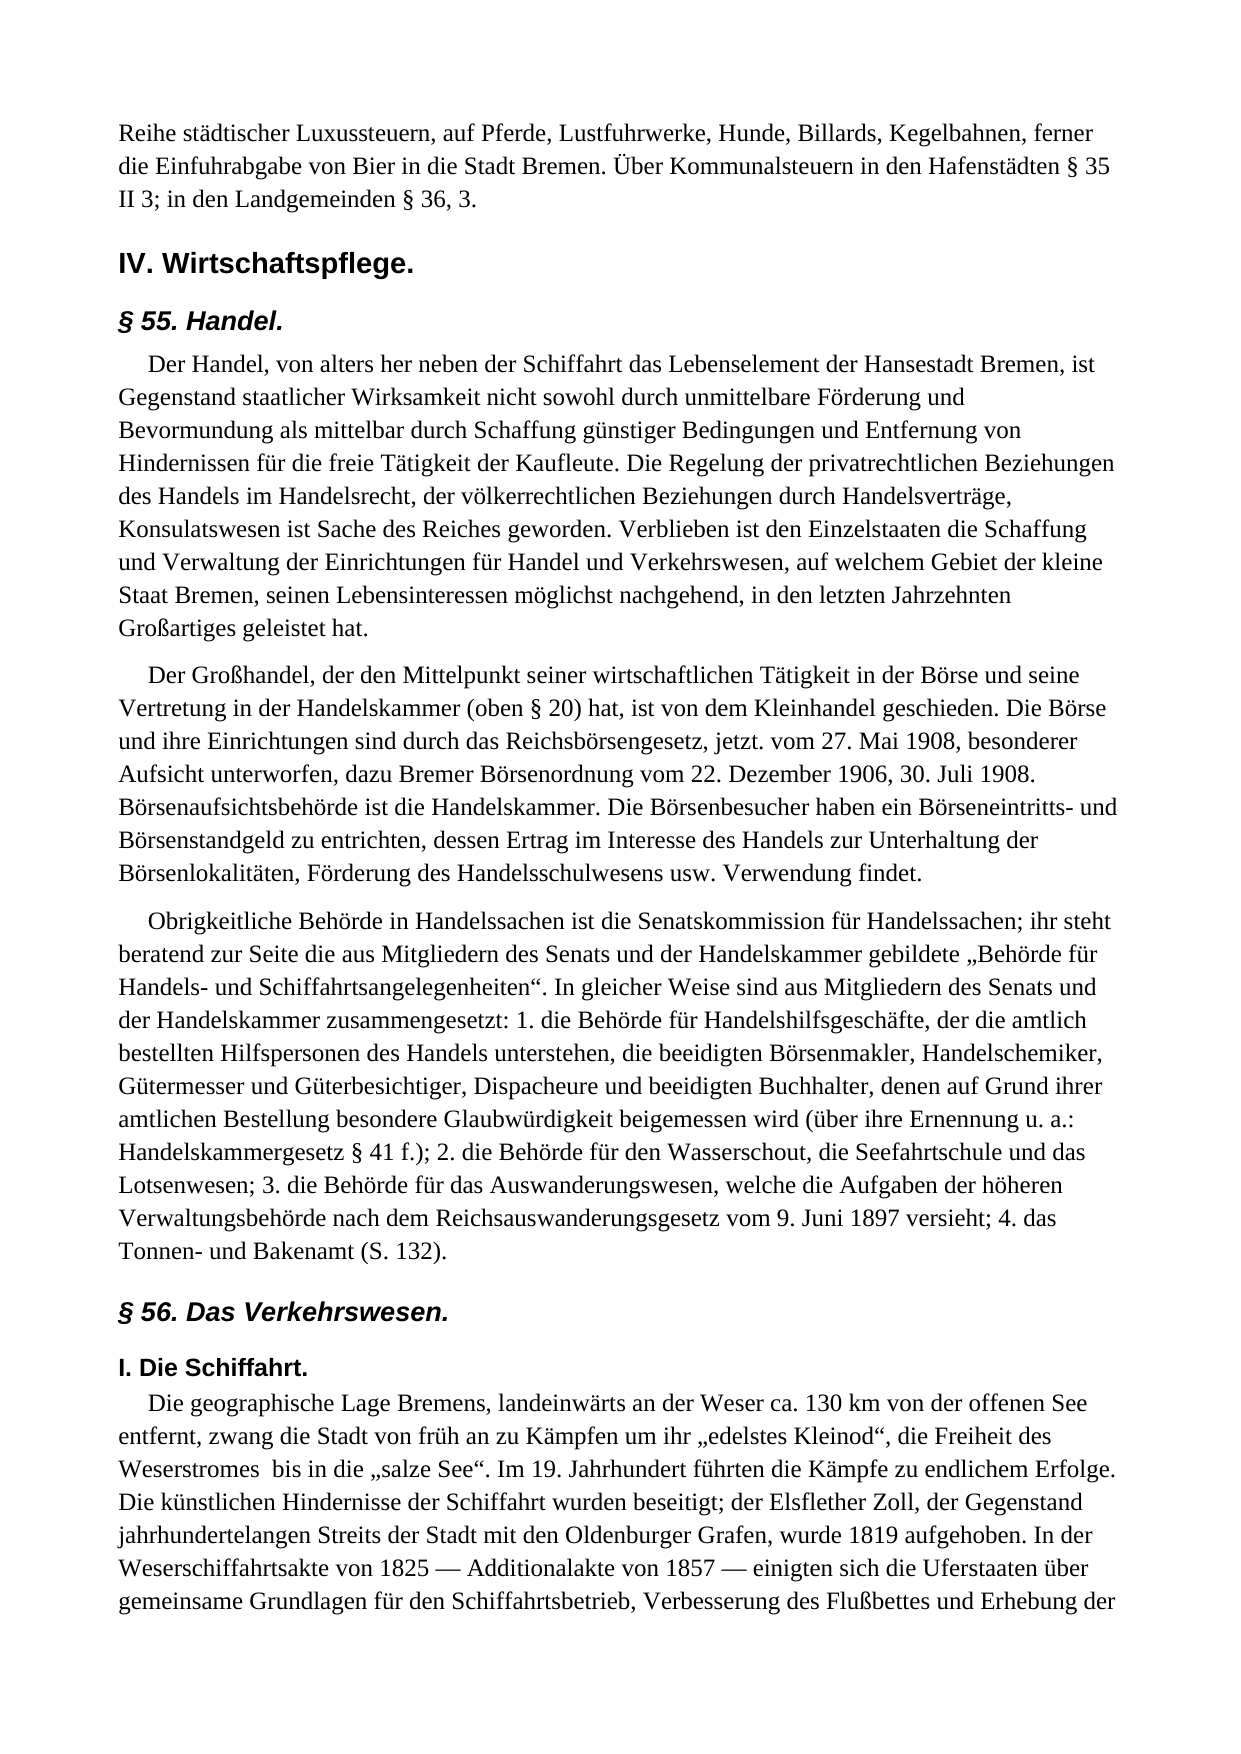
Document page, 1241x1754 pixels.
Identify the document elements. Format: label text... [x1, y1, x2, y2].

text Reihe städtischer Luxussteuern, auf Pferde, Lustfuhrwerke, Hunde, Billards, Kegelbahnen, ferner die Einfuhrabgabe von Bier in die Stadt Bremen. Über Kommunalsteuern in den Hafenstädten § 35 II 3; in den Landgemeinden § 36, 3. [118, 118, 1122, 213]
text Der Großhandel, der den Mittelpunkt seiner wirtschaftlichen Tätigkeit in der Börse und seine Vertretung in der Handelskammer (oben § 20) hat, ist von dem Kleinhandel geschieden. Die Börse und ihre Einrichtungen sind durch das Reichsbörsengesetz, jetzt. vom 27. Mai 1908, besonderer Aufsicht unterworfen, dazu Bremer Börsenordnung vom 22. Dezember 1906, 30. Juli 1908. Börsenaufsichtsbehörde ist die Handelskammer. Die Börsenbesucher haben ein Börseneintritts- und Börsenstandgeld zu entrichten, dessen Ertrag im Interesse des Handels zur Unterhaltung der Börsenlokalitäten, Förderung des Handelsschulwesens usw. Verwendung findet. [118, 660, 1122, 887]
subtitle I. Die Schiffahrt. [118, 1353, 1122, 1381]
subtitle § 55. Handel. [118, 305, 1122, 336]
text Der Handel, von alters her neben der Schiffahrt das Lebenselement der Hansestadt Bremen, ist Gegenstand staatlicher Wirksamkeit nicht sowohl durch unmittelbare Förderung und Bevormundung als mittelbar durch Schaffung günstiger Bedingungen und Entfernung von Hindernissen für die freie Tätigkeit der Kaufleute. Die Regelung der privatrechtlichen Beziehungen des Handels im Handelsrecht, der völkerrechtlichen Beziehungen durch Handelsverträge, Konsulatswesen ist Sache des Reiches geworden. Verblieben ist den Einzelstaaten die Schaffung und Verwaltung der Einrichtungen für Handel und Verkehrswesen, auf welchem Gebiet der kleine Staat Bremen, seinen Lebensinteressen möglichst nachgehend, in den letzten Jahrzehnten Großartiges geleistet hat. [118, 349, 1122, 642]
text Die geographische Lage Bremens, landeinwärts an der Weser ca. 130 km von der offenen See entfernt, zwang die Stadt von früh an zu Kämpfen um ihr „edelstes Kleinod“, die Freiheit des Weserstromes bis in die „salze See“. Im 19. Jahrhundert führten die Kämpfe zu endlichem Erfolge. Die künstlichen Hindernisse der Schiffahrt wurden beseitigt; der Elsflether Zoll, der Gegenstand jahrhundertelangen Streits der Stadt mit den Oldenburger Grafen, wurde 1819 aufgehoben. In der Weserschiffahrtsakte von 1825 — Additionalakte von 1857 — einigten sich die Uferstaaten über gemeinsame Grundlagen für den Schiffahrtsbetrieb, Verbesserung des Flußbettes und Erhebung der [118, 1388, 1122, 1614]
subtitle IV. Wirtschaftspflege. [118, 246, 1122, 280]
subtitle § 56. Das Verkehrswesen. [118, 1296, 1122, 1328]
text Obrigkeitliche Behörde in Handelssachen ist die Senatskommission für Handelssachen; ihr steht beratend zur Seite die aus Mitgliedern des Senats und der Handelskammer gebildete „Behörde für Handels- und Schiffahrtsangelegenheiten“. In gleicher Weise sind aus Mitgliedern des Senats und der Handelskammer zusammengesetzt: 1. die Behörde für Handelshilfsgeschäfte, der die amtlich bestellten Hilfspersonen des Handels unterstehen, die beeidigten Börsenmakler, Handelschemiker, Gütermesser und Güterbesichtiger, Dispacheure und beeidigten Buchhalter, denen auf Grund ihrer amtlichen Bestellung besondere Glaubwürdigkeit beigemessen wird (über ihre Ernennung u. a.: Handelskammergesetz § 41 f.); 2. die Behörde für den Wasserschout, die Seefahrtschule und das Lotsenwesen; 3. die Behörde für das Auswanderungswesen, welche die Aufgaben der höheren Verwaltungsbehörde nach dem Reichsauswanderungsgesetz vom 9. Juni 1897 versieht; 4. das Tonnen- und Bakenamt (S. 132). [118, 906, 1122, 1265]
